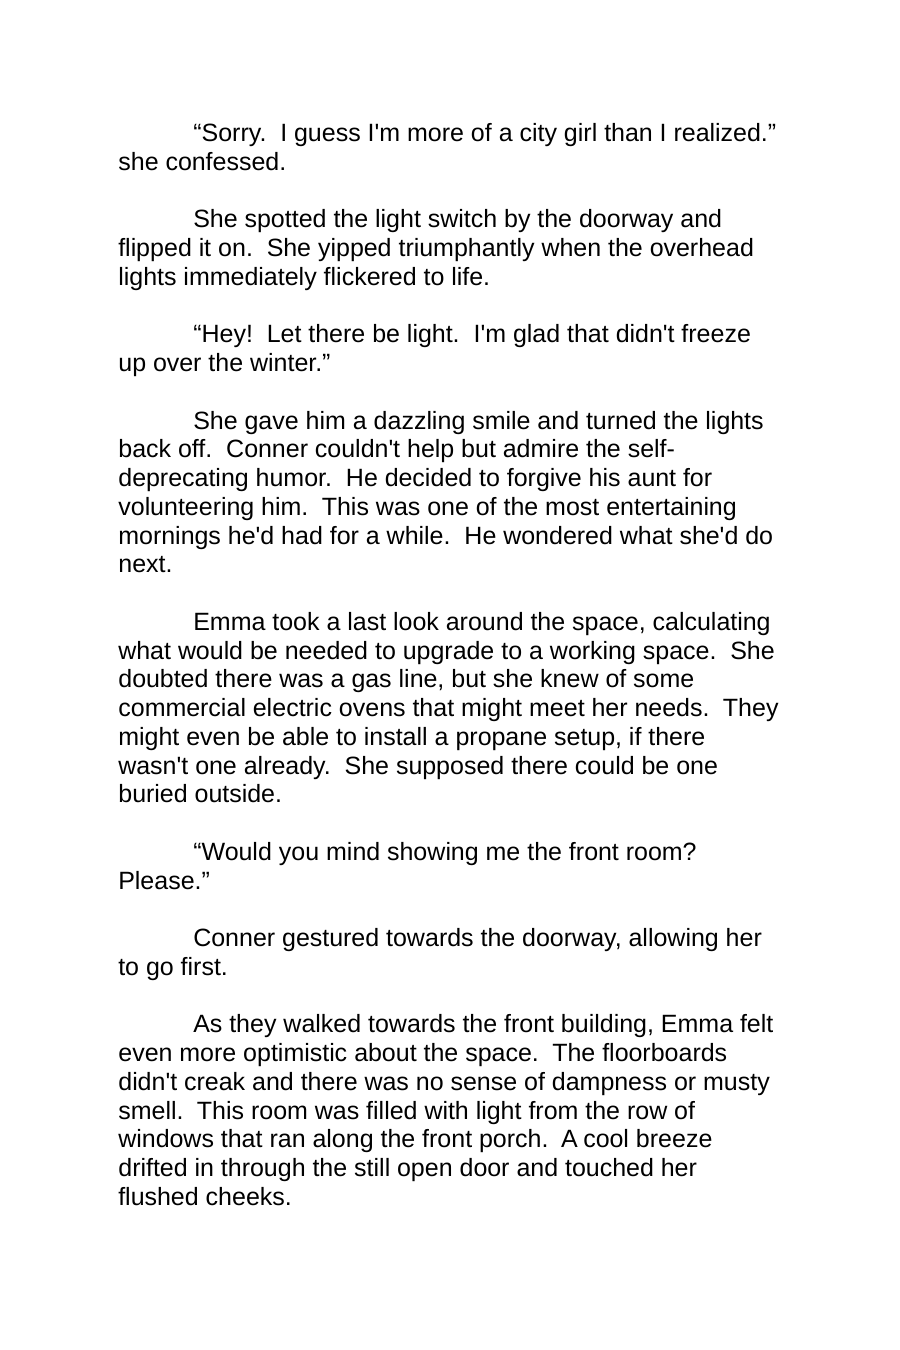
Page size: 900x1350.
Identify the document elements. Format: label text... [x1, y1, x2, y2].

text Emma took a last look around the space, calculating what would be needed to upgrade to a working space. She doubted there was a gas line, but she knew of some commercial electric ovens that might meet her needs. They might even be able to install a propane setup, if there wasn't one already. She supposed there could be one buried outside. [118, 607, 782, 808]
text She gave him a dazzling smile and turned the lights back off. Conner couldn't help but admire the self-deprecating humor. He decided to forgive his aunt for volunteering him. This was one of the most entertaining mornings he'd had for a while. He wondered what she'd do next. [118, 406, 782, 578]
text “Hey! Let there be light. I'm glad that didn't freeze up over the winter.” [118, 319, 782, 377]
text “Would you mind showing me the front room? Please.” [118, 837, 782, 894]
text Conner gestured towards the doorway, allowing her to go first. [118, 923, 782, 981]
text “Sorry. I guess I'm more of a city girl than I realized.” she confessed. [118, 118, 782, 176]
text As they walked towards the front building, Emma felt even more optimistic about the space. The floorboards didn't creak and there was no sense of dampness or musty smell. This room was filled with light from the row of windows that ran along the front porch. A cool breeze drifted in through the still open door and touched her flushed cheeks. [118, 1009, 782, 1211]
text She spotted the light switch by the doorway and flipped it on. She yipped triumphantly when the overhead lights immediately flickered to life. [118, 204, 782, 291]
